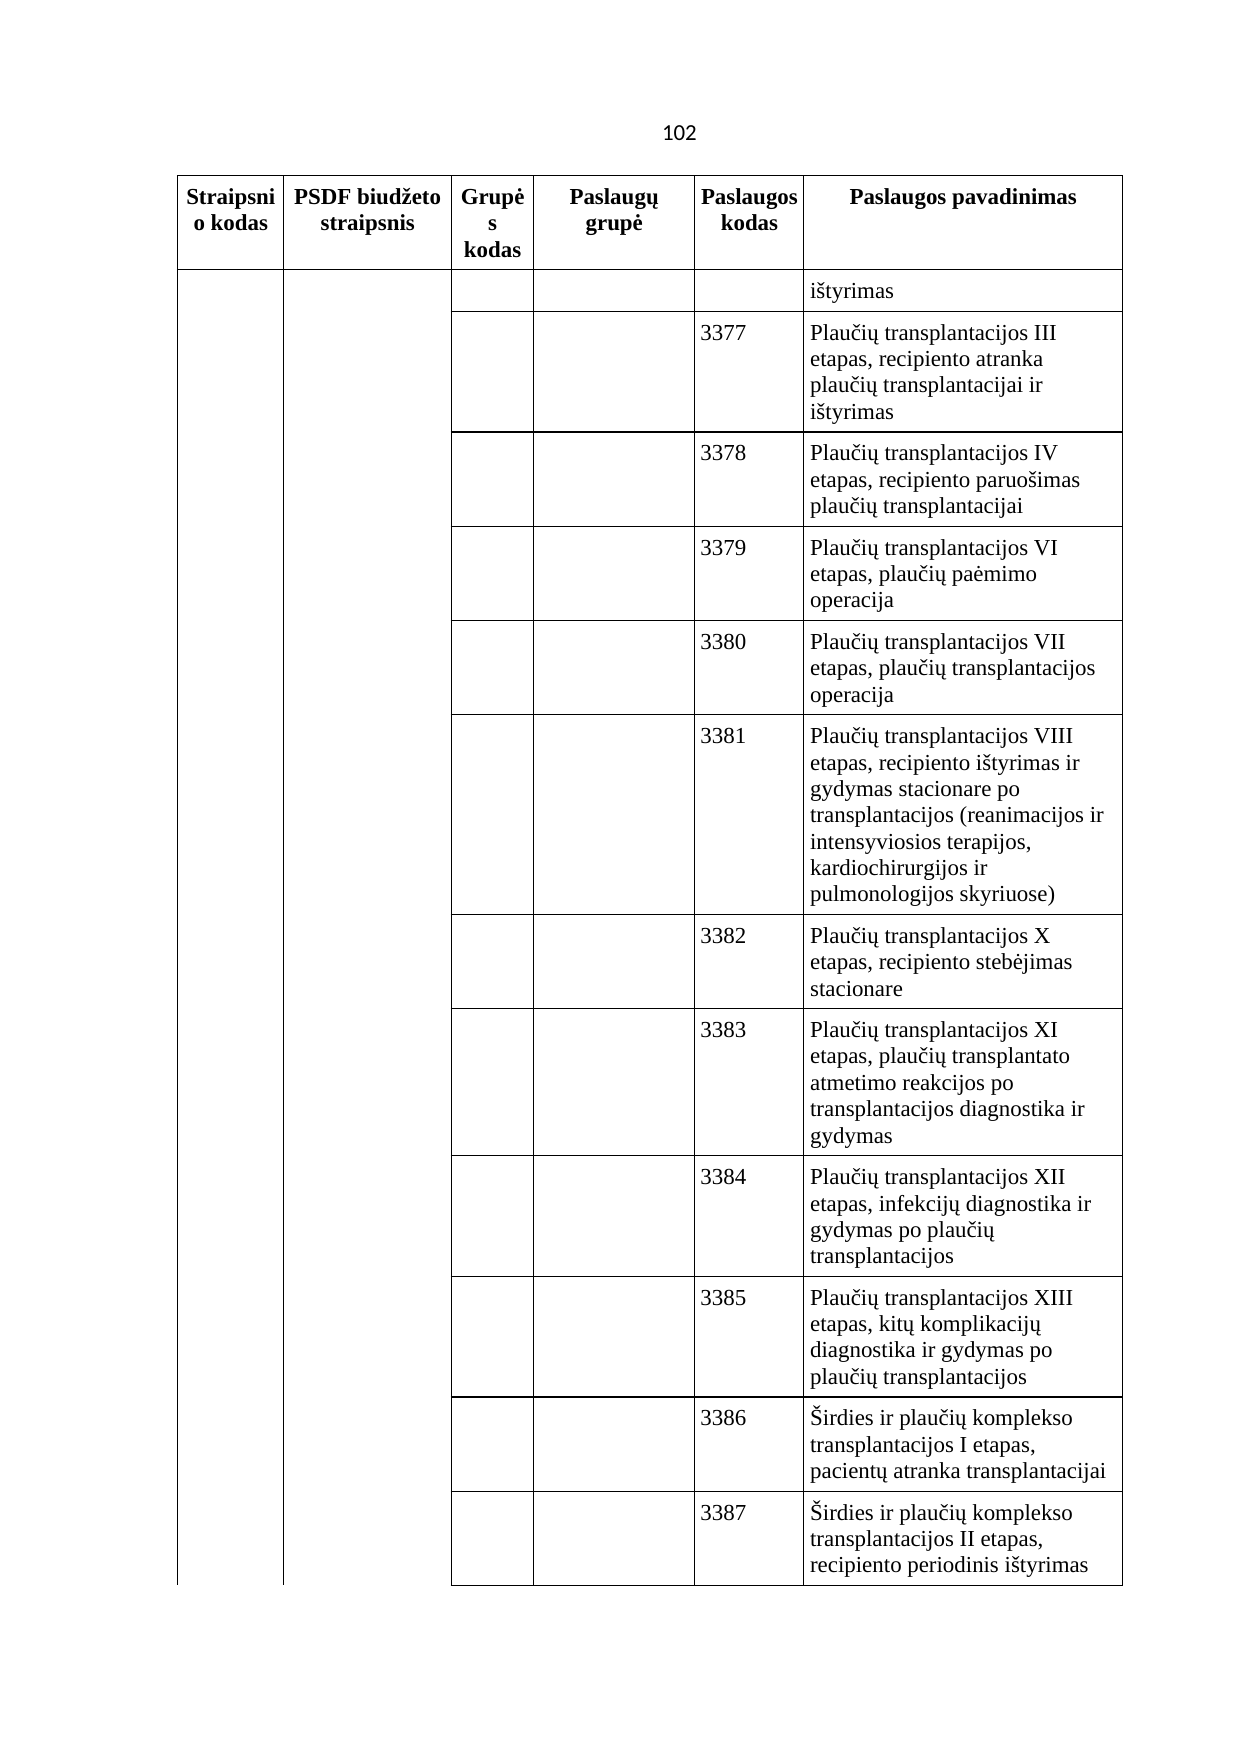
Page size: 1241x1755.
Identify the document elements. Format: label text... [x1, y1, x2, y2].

table_header Paslaugų grupė [534, 176, 694, 269]
table_cell [534, 433, 694, 526]
table_header PSDF biudžeto straipsnis [284, 176, 451, 269]
table_cell [284, 1008, 451, 1155]
table_cell [534, 1398, 694, 1491]
table_cell [178, 1008, 283, 1155]
table_cell [284, 431, 451, 526]
table_cell 3387 [695, 1492, 803, 1585]
table_cell [452, 312, 533, 431]
table_cell [452, 1277, 533, 1396]
table_cell [178, 270, 283, 311]
table_cell Plaučių transplantacijos XI etapas, plaučių transplantato atmetimo reakcijos po transplantacijos diagnostika ir gydymas [804, 1009, 1122, 1155]
table_cell Plaučių transplantacijos III etapas, recipiento atranka plaučių transplantacijai ir ištyrimas [804, 312, 1122, 431]
table_cell [452, 1156, 533, 1276]
table_cell [534, 527, 694, 620]
table_cell [178, 620, 283, 714]
table_cell [452, 433, 533, 526]
table_cell [178, 311, 283, 431]
table_cell [534, 270, 694, 311]
table_cell Plaučių transplantacijos VIII etapas, recipiento ištyrimas ir gydymas stacionare po transplantacijos (reanimacijos ir intensyviosios terapijos, kardiochirurgijos ir pulmonologijos skyriuose) [804, 715, 1122, 914]
table_cell [284, 714, 451, 914]
table_cell 3377 [695, 312, 803, 431]
table_header Grupės kodas [452, 176, 533, 269]
table_cell [452, 1492, 533, 1585]
table_cell [284, 526, 451, 620]
table_cell Širdies ir plaučių komplekso transplantacijos II etapas, recipiento periodinis ištyrimas [804, 1492, 1122, 1585]
table_cell Plaučių transplantacijos IV etapas, recipiento paruošimas plaučių transplantacijai [804, 433, 1122, 526]
table_cell Plaučių transplantacijos VI etapas, plaučių paėmimo operacija [804, 527, 1122, 620]
table_header Paslaugos kodas [695, 176, 803, 269]
table_cell ištyrimas [804, 270, 1122, 311]
table_cell [178, 1276, 283, 1396]
table_cell [284, 270, 451, 311]
table_cell [284, 1276, 451, 1396]
table_cell [452, 915, 533, 1008]
table_cell [178, 914, 283, 1008]
table_cell [534, 1009, 694, 1155]
table_cell [284, 1491, 451, 1585]
table_cell [452, 621, 533, 714]
table_cell 3379 [695, 527, 803, 620]
table_cell 3383 [695, 1009, 803, 1155]
table_cell 3378 [695, 433, 803, 526]
table_cell [284, 620, 451, 714]
table_cell [178, 1491, 283, 1585]
table_cell 3380 [695, 621, 803, 714]
table_cell 3386 [695, 1398, 803, 1491]
table_cell [534, 915, 694, 1008]
table_cell [695, 270, 803, 311]
table_header Paslaugos pavadinimas [804, 176, 1122, 269]
table_cell [452, 527, 533, 620]
table_cell Širdies ir plaučių komplekso transplantacijos I etapas, pacientų atranka transplantacijai [804, 1398, 1122, 1491]
table_cell [284, 311, 451, 431]
table_cell [178, 1155, 283, 1276]
table_cell [178, 431, 283, 526]
table_cell [178, 526, 283, 620]
table_cell [452, 270, 533, 311]
table_cell [534, 715, 694, 914]
table_cell [534, 1277, 694, 1396]
table_cell [534, 621, 694, 714]
table_cell 3385 [695, 1277, 803, 1396]
table_cell Plaučių transplantacijos XII etapas, infekcijų diagnostika ir gydymas po plaučių transplantacijos [804, 1156, 1122, 1276]
table_cell [284, 914, 451, 1008]
table_cell [178, 1396, 283, 1491]
table_cell 3382 [695, 915, 803, 1008]
table_cell Plaučių transplantacijos XIII etapas, kitų komplikacijų diagnostika ir gydymas po plaučių transplantacijos [804, 1277, 1122, 1396]
table_cell [178, 714, 283, 914]
table_cell [534, 1156, 694, 1276]
table_cell 3381 [695, 715, 803, 914]
table_cell 3384 [695, 1156, 803, 1276]
table_cell [284, 1155, 451, 1276]
table_cell [534, 312, 694, 431]
table_cell [284, 1396, 451, 1491]
table_cell [452, 1398, 533, 1491]
table_cell Plaučių transplantacijos X etapas, recipiento stebėjimas stacionare [804, 915, 1122, 1008]
table_cell [534, 1492, 694, 1585]
table_cell [452, 715, 533, 914]
table_cell [452, 1009, 533, 1155]
table_cell Plaučių transplantacijos VII etapas, plaučių transplantacijos operacija [804, 621, 1122, 714]
table_header Straipsnio kodas [178, 176, 283, 269]
